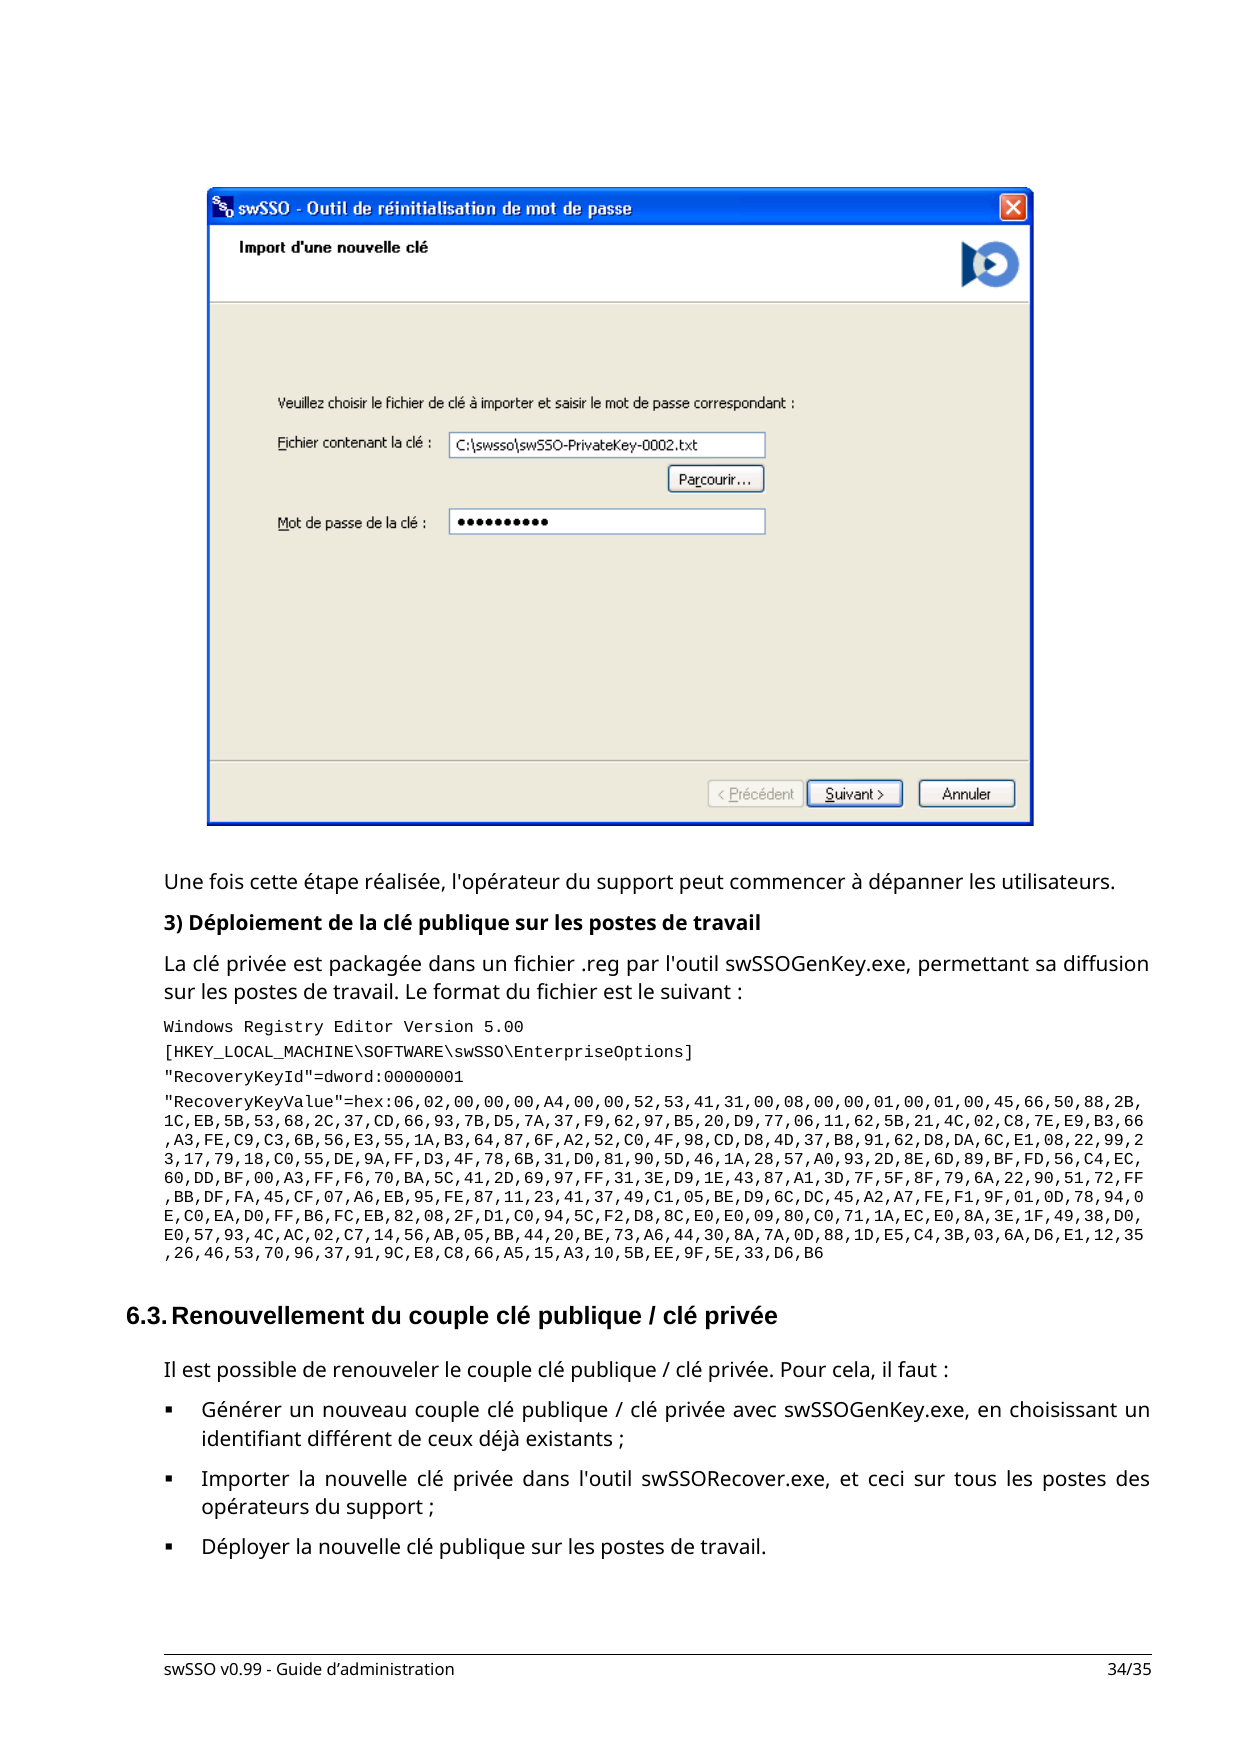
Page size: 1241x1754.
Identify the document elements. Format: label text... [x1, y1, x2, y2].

text Windows Registry Editor Version 5.00 [164, 1018, 1152, 1037]
picture [206, 187, 1034, 826]
text [HKEY_LOCAL_MACHINE\SOFTWARE\swSSO\EnterpriseOptions] [164, 1043, 1152, 1062]
text Il est possible de renouveler le couple clé publique / clé privée. Pour cela, il faut : [164, 1355, 1152, 1383]
text "RecoveryKeyId"=dword:00000001 [164, 1069, 1152, 1088]
text La clé privée est packagée dans un fichier .reg par l'outil swSSOGenKey.exe, permettant sa diffusion sur les postes de travail. Le format du fichier est le suivant : [164, 949, 1152, 1006]
list Importer la nouvelle clé privée dans l'outil swSSORecover.exe, et ceci sur tous les postes des opérateurs du support ; [164, 1464, 1152, 1521]
list Générer un nouveau couple clé publique / clé privée avec swSSOGenKey.exe, en choisissant un identifiant différent de ceux déjà existants ; [164, 1395, 1152, 1452]
text "RecoveryKeyValue"=hex:06,02,00,00,00,A4,00,00,52,53,41,31,00,08,00,00,01,00,01,00,45,66,50,88,2B,1C,EB,5B,53,68,2C,37,CD,66,93,7B,D5,7A,37,F9,62,97,B5,20,D9,77,06,11,62,5B,21,4C,02,C8,7E,E9,B3,66,A3,FE,C9,C3,6B,56,E3,55,1A,B3,64,87,6F,A2,52,C0,4F,98,CD,D8,4D,37,B8,91,62,D8,DA,6C,E1,08,22,99,23,17,79,18,C0,55,DE,9A,FF,D3,4F,78,6B,31,D0,81,90,5D,46,1A,28,57,A0,93,2D,8E,6D,89,BF,FD,56,C4,EC,60,DD,BF,00,A3,FF,F6,70,BA,5C,41,2D,69,97,FF,31,3E,D9,1E,43,87,A1,3D,7F,5F,8F,79,6A,22,90,51,72,FF,BB,DF,FA,45,CF,07,A6,EB,95,FE,87,11,23,41,37,49,C1,05,BE,D9,6C,DC,45,A2,A7,FE,F1,9F,01,0D,78,94,0E,C0,EA,D0,FF,B6,FC,EB,82,08,2F,D1,C0,94,5C,F2,D8,8C,E0,E0,09,80,C0,71,1A,EC,E0,8A,3E,1F,49,38,D0,E0,57,93,4C,AC,02,C7,14,56,AB,05,BB,44,20,BE,73,A6,44,30,8A,7A,0D,88,1D,E5,C4,3B,03,6A,D6,E1,12,35,26,46,53,70,96,37,91,9C,E8,C8,66,A5,15,A3,10,5B,EE,9F,5E,33,D6,B6 [164, 1094, 1152, 1264]
text 3) Déploiement de la clé publique sur les postes de travail [164, 908, 1152, 936]
text Une fois cette étape réalisée, l'opérateur du support peut commencer à dépanner les utilisateurs. [164, 867, 1152, 895]
subtitle Renouvellement du couple clé publique / clé privée [126, 1301, 1152, 1330]
list Déployer la nouvelle clé publique sur les postes de travail. [164, 1532, 1152, 1561]
